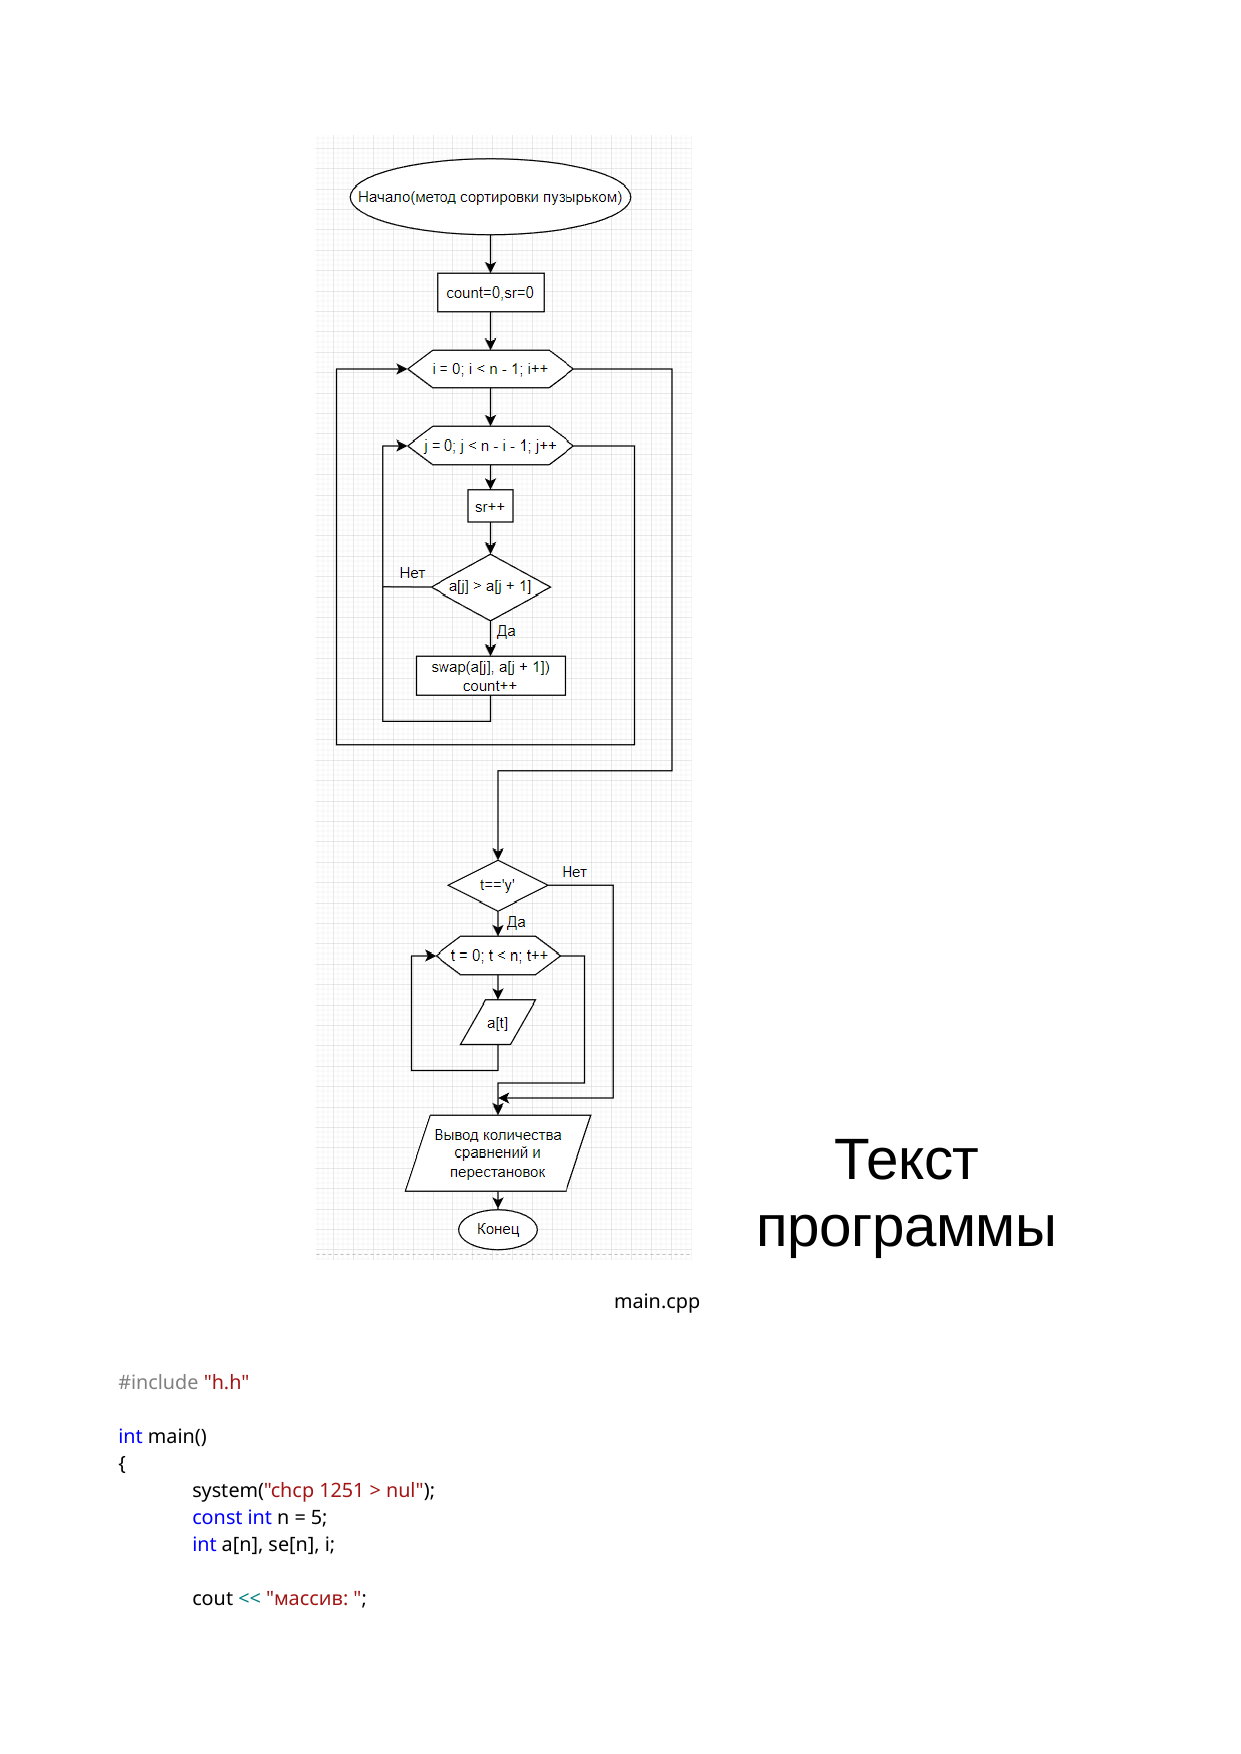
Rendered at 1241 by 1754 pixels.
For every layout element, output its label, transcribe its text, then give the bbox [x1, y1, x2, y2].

picture [315, 135, 692, 1260]
text cout << "массив: "; [118, 1584, 1122, 1611]
text { [118, 1449, 1122, 1476]
text main.cpp [118, 1287, 1122, 1314]
text const int n = 5; [118, 1503, 1122, 1530]
text Текст программы [692, 1124, 1122, 1258]
text int main() [118, 1422, 1122, 1449]
text int a[n], se[n], i; [118, 1530, 1122, 1557]
text #include "h.h" [118, 1368, 1122, 1395]
text [118, 1124, 315, 1258]
text system("chcp 1251 > nul"); [118, 1476, 1122, 1503]
